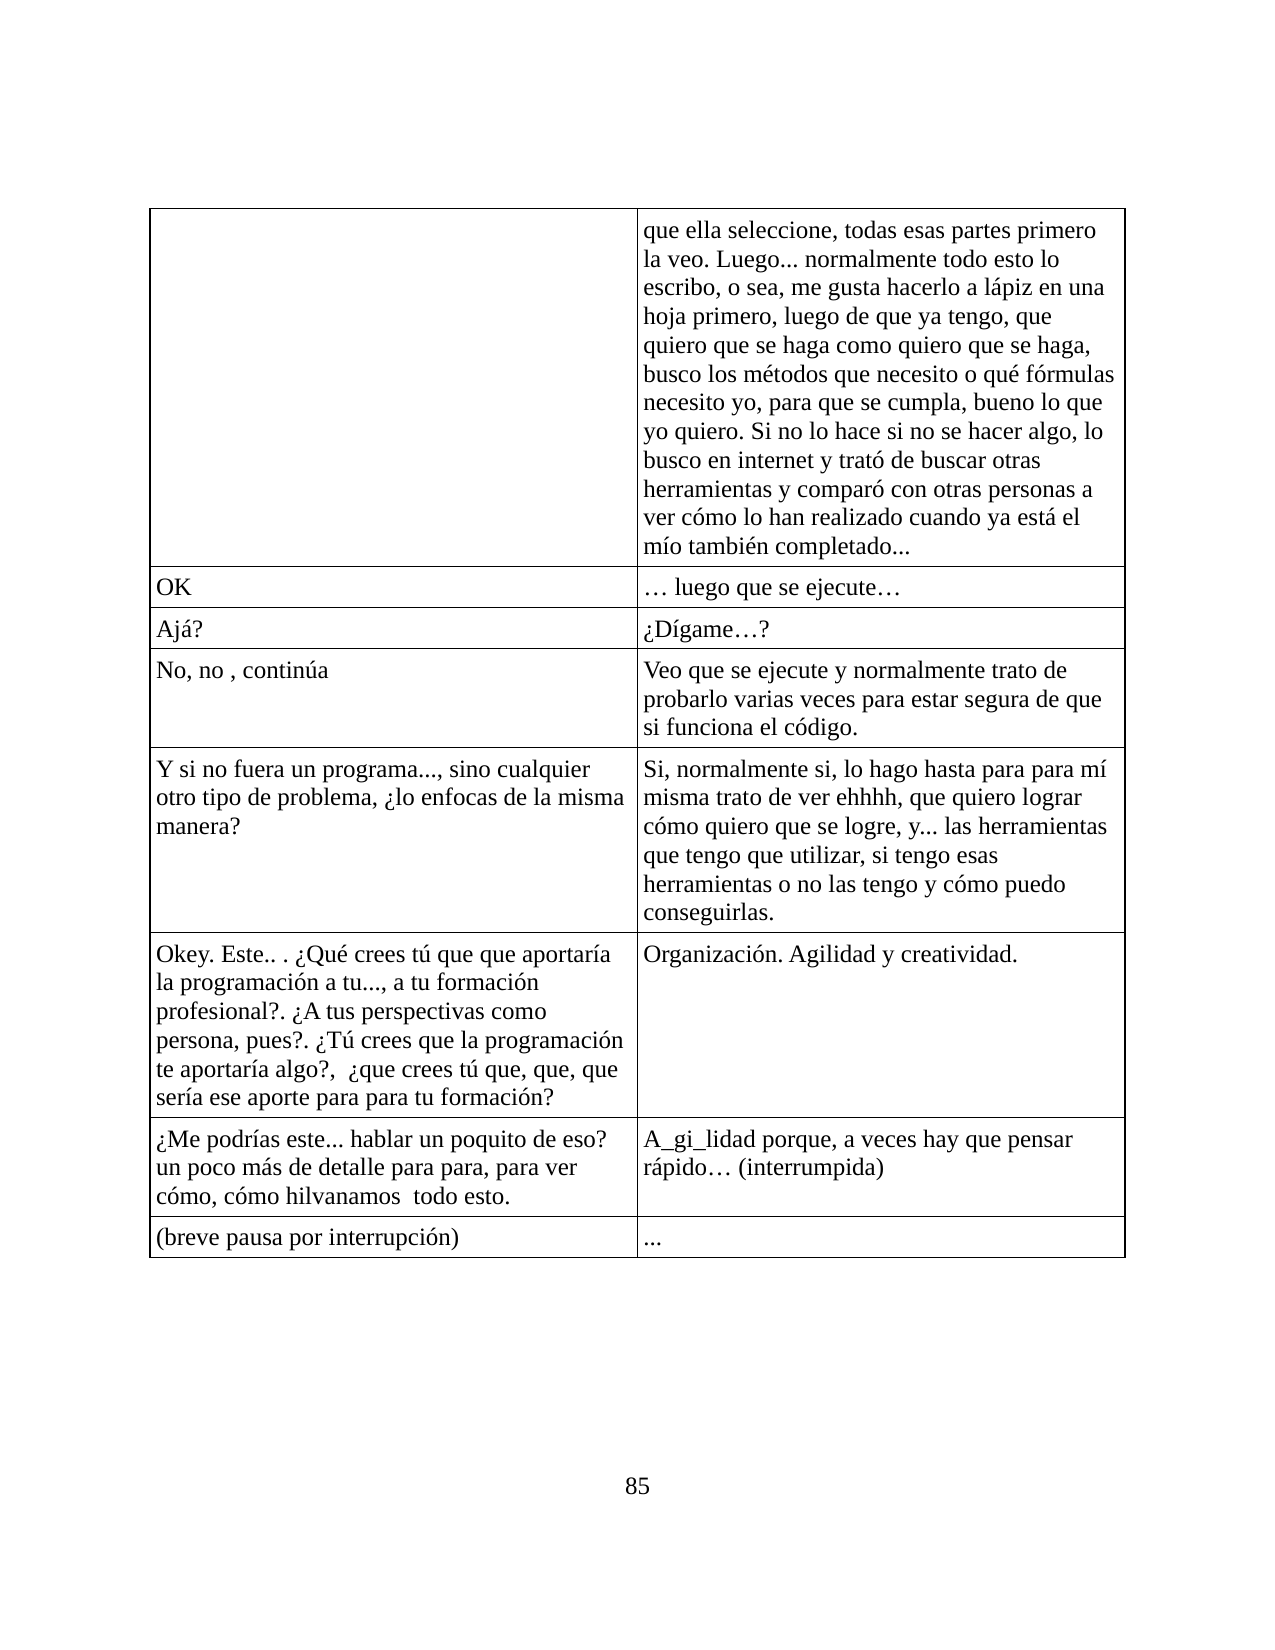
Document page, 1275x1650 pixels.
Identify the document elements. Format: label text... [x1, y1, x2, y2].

table_cell Y si no fuera un programa..., sino cualquier otro tipo de problema, ¿lo enfocas de la misma manera? [151, 748, 637, 932]
table_cell ¿Dígame…? [638, 608, 1124, 648]
table_cell No, no , continúa [151, 649, 637, 747]
table_cell Si, normalmente si, lo hago hasta para para mí misma trato de ver ehhhh, que quiero lograr cómo quiero que se logre, y... las herramientas que tengo que utilizar, si tengo esas herramientas o no las tengo y cómo puedo conseguirlas. [638, 748, 1124, 932]
table_cell que ella seleccione, todas esas partes primero la veo. Luego... normalmente todo esto lo escribo, o sea, me gusta hacerlo a lápiz en una hoja primero, luego de que ya tengo, que quiero que se haga como quiero que se haga, busco los métodos que necesito o qué fórmulas necesito yo, para que se cumpla, bueno lo que yo quiero. Si no lo hace si no se hacer algo, lo busco en internet y trató de buscar otras herramientas y comparó con otras personas a ver cómo lo han realizado cuando ya está el mío también completado... [638, 209, 1124, 566]
table_cell Okey. Este.. . ¿Qué crees tú que que aportaría la programación a tu..., a tu formación profesional?. ¿A tus perspectivas como persona, pues?. ¿Tú crees que la programación te aportaría algo?, ¿que crees tú que, que, que sería ese aporte para para tu formación? [151, 933, 637, 1117]
table_cell A_gi_lidad porque, a veces hay que pensar rápido… (interrumpida) [638, 1118, 1124, 1216]
table_cell Veo que se ejecute y normalmente trato de probarlo varias veces para estar segura de que si funciona el código. [638, 649, 1124, 747]
table_cell (breve pausa por interrupción) [151, 1217, 637, 1257]
table_cell ... [638, 1217, 1124, 1257]
table_cell Ajá? [151, 608, 637, 648]
table_cell Organización. Agilidad y creatividad. [638, 933, 1124, 1117]
table_cell ¿Me podrías este... hablar un poquito de eso? un poco más de detalle para para, para ver cómo, cómo hilvanamos todo esto. [151, 1118, 637, 1216]
table_cell OK [151, 567, 637, 607]
table_cell [151, 209, 637, 566]
table_cell … luego que se ejecute… [638, 567, 1124, 607]
